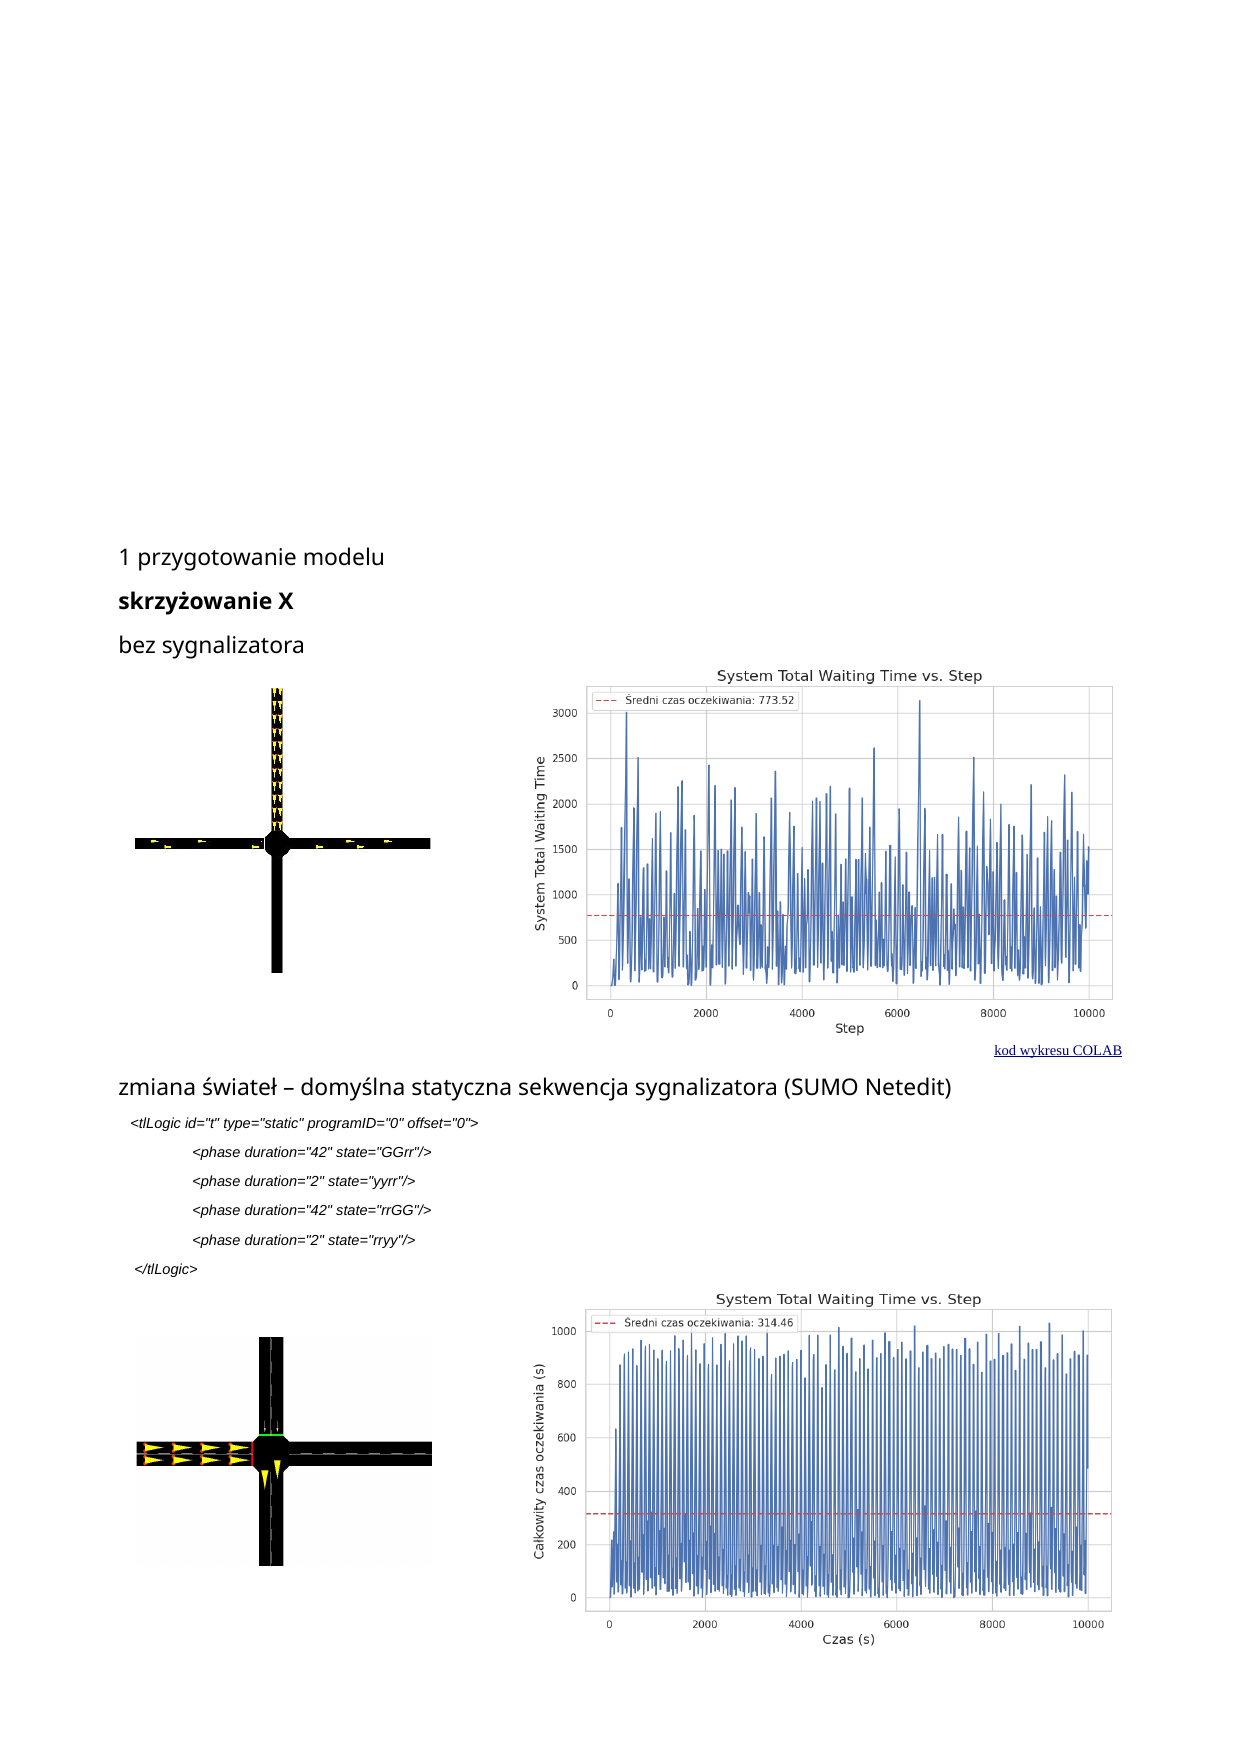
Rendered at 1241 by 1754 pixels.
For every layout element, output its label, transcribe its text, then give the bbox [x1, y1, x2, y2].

picture [135, 688, 431, 973]
text skrzyżowanie X [118, 585, 1122, 616]
picture [527, 1287, 1118, 1652]
text <phase duration="42" state="GGrr"/> [118, 1143, 1122, 1160]
text <phase duration="2" state="rryy"/> [118, 1231, 1122, 1248]
text bez sygnalizatora [118, 628, 1122, 660]
text <phase duration="2" state="yyrr"/> [118, 1173, 1122, 1189]
picture [136, 1337, 432, 1566]
text </tlLogic> [118, 1261, 1122, 1277]
picture [528, 663, 1119, 1042]
text <tlLogic id="t" type="static" programID="0" offset="0"> [118, 1114, 1122, 1131]
text kod wykresu COLAB [118, 1042, 1122, 1058]
text zmiana świateł – domyślna statyczna sekwencja sygnalizatora (SUMO Netedit) [118, 1071, 1122, 1102]
text <phase duration="42" state="rrGG"/> [118, 1202, 1122, 1219]
text 1 przygotowanie modelu [118, 541, 1122, 572]
